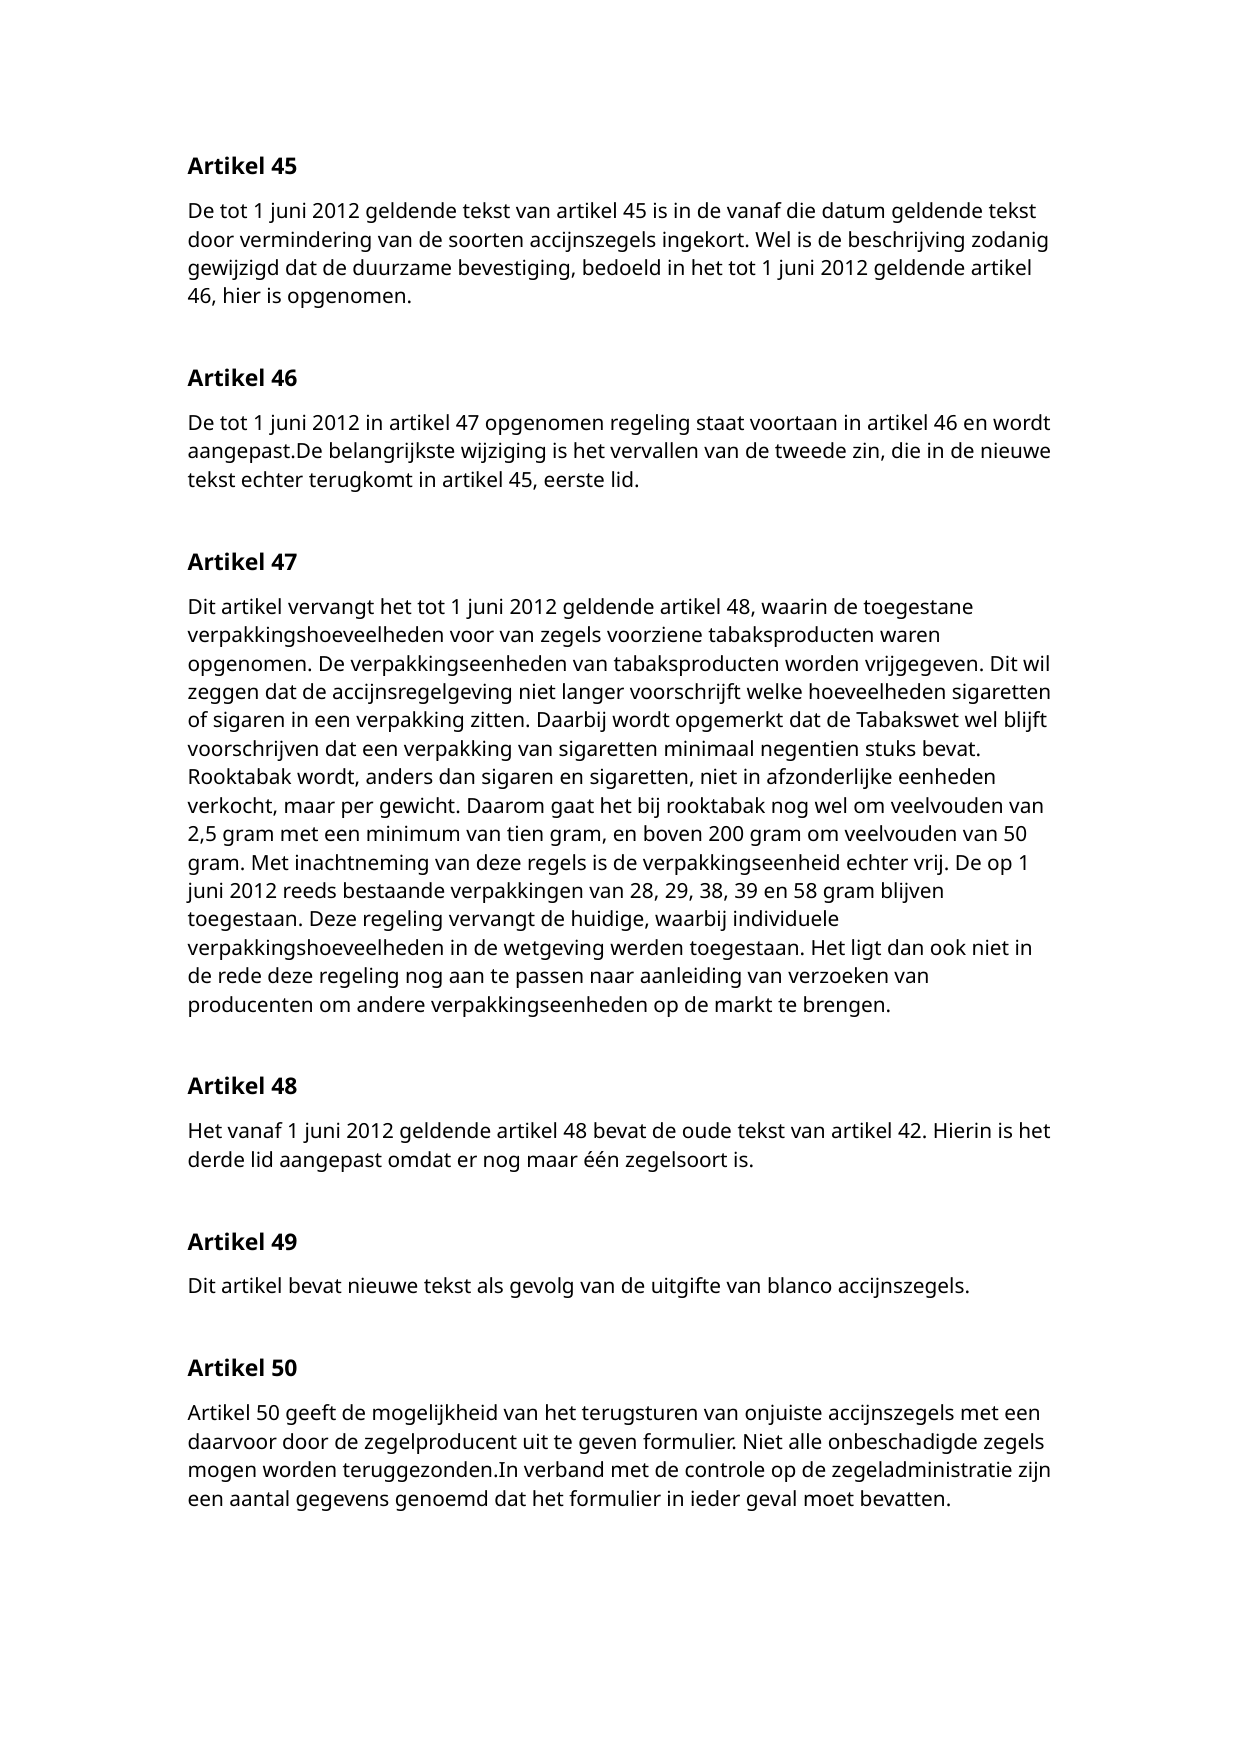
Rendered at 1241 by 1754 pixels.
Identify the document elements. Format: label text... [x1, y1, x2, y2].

text Dit artikel bevat nieuwe tekst als gevolg van de uitgifte van blanco accijnszegels. [187, 1272, 1053, 1300]
text Het vanaf 1 juni 2012 geldende artikel 48 bevat de oude tekst van artikel 42. Hierin is het derde lid aangepast omdat er nog maar één zegelsoort is. [187, 1117, 1053, 1173]
text De tot 1 juni 2012 geldende tekst van artikel 45 is in de vanaf die datum geldende tekst door vermindering van de soorten accijnszegels ingekort. Wel is de beschrijving zodanig gewijzigd dat de duurzame bevestiging, bedoeld in het tot 1 juni 2012 geldende artikel 46, hier is opgenomen. [187, 196, 1053, 310]
subtitle Artikel 45 [187, 150, 1053, 181]
text De tot 1 juni 2012 in artikel 47 opgenomen regeling staat voortaan in artikel 46 en wordt aangepast.De belangrijkste wijziging is het vervallen van de tweede zin, die in de nieuwe tekst echter terugkomt in artikel 45, eerste lid. [187, 408, 1053, 493]
subtitle Artikel 47 [187, 546, 1053, 577]
subtitle Artikel 50 [187, 1352, 1053, 1383]
text Dit artikel vervangt het tot 1 juni 2012 geldende artikel 48, waarin de toegestane verpakkingshoeveelheden voor van zegels voorziene tabaksproducten waren opgenomen. De verpakkingseenheden van tabaksproducten worden vrijgegeven. Dit wil zeggen dat de accijnsregelgeving niet langer voorschrijft welke hoeveelheden sigaretten of sigaren in een verpakking zitten. Daarbij wordt opgemerkt dat de Tabakswet wel blijft voorschrijven dat een verpakking van sigaretten minimaal negentien stuks bevat. Rooktabak wordt, anders dan sigaren en sigaretten, niet in afzonderlijke eenheden verkocht, maar per gewicht. Daarom gaat het bij rooktabak nog wel om veelvouden van 2,5 gram met een minimum van tien gram, en boven 200 gram om veelvouden van 50 gram. Met inachtneming van deze regels is de verpakkingseenheid echter vrij. De op 1 juni 2012 reeds bestaande verpakkingen van 28, 29, 38, 39 en 58 gram blijven toegestaan. Deze regeling vervangt de huidige, waarbij individuele verpakkingshoeveelheden in de wetgeving werden toegestaan. Het ligt dan ook niet in de rede deze regeling nog aan te passen naar aanleiding van verzoeken van producenten om andere verpakkingseenheden op de markt te brengen. [187, 592, 1053, 1018]
text Artikel 50 geeft de mogelijkheid van het terugsturen van onjuiste accijnszegels met een daarvoor door de zegelproducent uit te geven formulier. Niet alle onbeschadigde zegels mogen worden teruggezonden.In verband met de controle op de zegeladministratie zijn een aantal gegevens genoemd dat het formulier in ieder geval moet bevatten. [187, 1398, 1053, 1512]
subtitle Artikel 46 [187, 362, 1053, 393]
subtitle Artikel 49 [187, 1225, 1053, 1257]
subtitle Artikel 48 [187, 1070, 1053, 1102]
